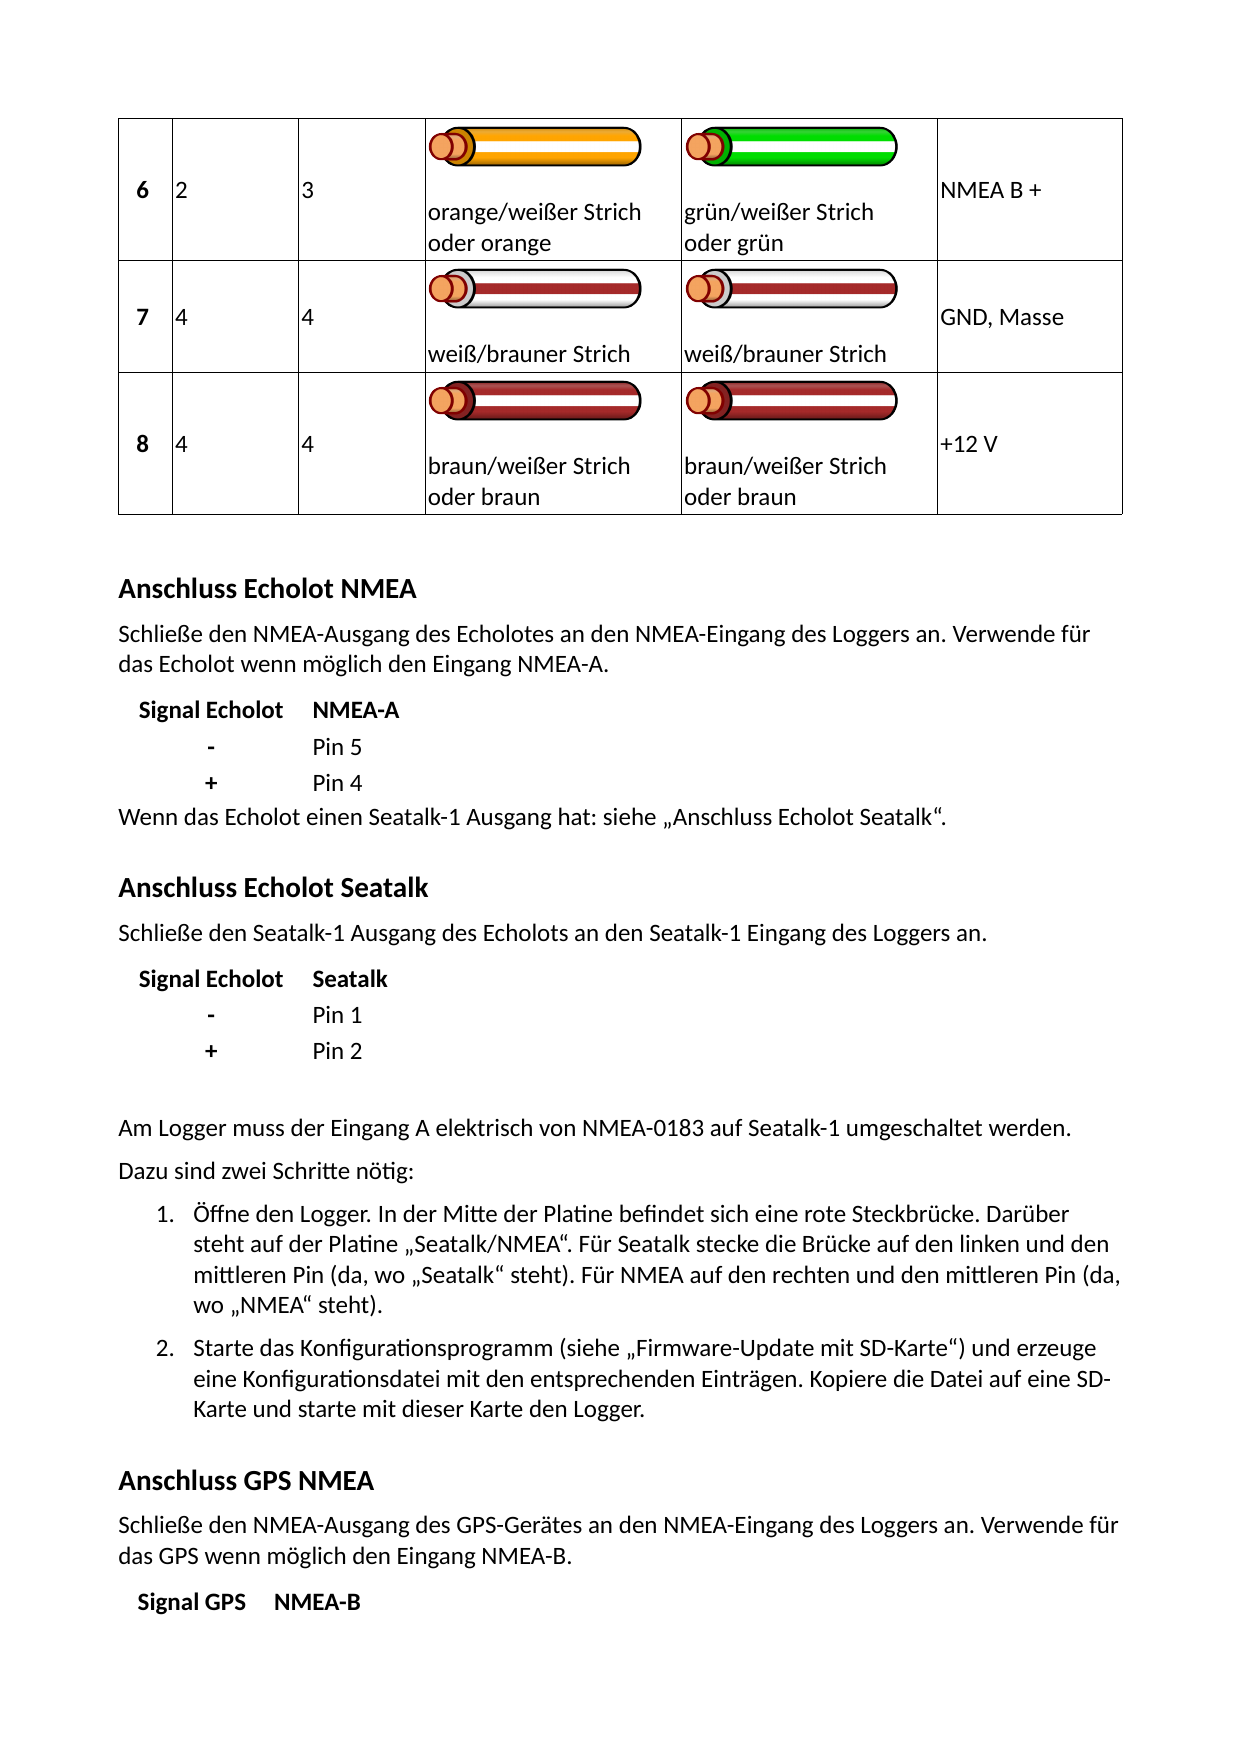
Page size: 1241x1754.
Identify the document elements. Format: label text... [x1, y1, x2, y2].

text Wenn das Echolot einen Seatalk-1 Ausgang hat: siehe „Anschluss Echolot Seatalk“. [118, 801, 1122, 831]
table_cell 2 [173, 119, 298, 260]
table_cell + [118, 1033, 309, 1069]
subtitle Anschluss GPS NMEA [118, 1462, 1122, 1497]
list Öffne den Logger. In der Mitte der Platine befindet sich eine rote Steckbrücke. Darüber steht auf der Platine „Seatalk/NMEA“. Für Seatalk stecke die Brücke auf den linken und den mittleren Pin (da, wo „Seatalk“ steht). Für NMEA auf den rechten und den mittleren Pin (da, wo „NMEA“ steht). [156, 1198, 1122, 1320]
table_cell 3 [299, 119, 425, 260]
text Schließe den NMEA-Ausgang des GPS-Gerätes an den NMEA-Eingang des Loggers an. Verwende für das GPS wenn möglich den Eingang NMEA-B. [118, 1510, 1122, 1571]
table_cell NMEA B + [938, 119, 1122, 260]
text Dazu sind zwei Schritte nötig: [118, 1155, 1122, 1185]
table_header NMEA-B [271, 1583, 391, 1619]
picture [427, 263, 678, 339]
picture [684, 375, 935, 451]
table_cell Pin 4 [309, 764, 432, 801]
picture [427, 121, 678, 197]
table_header Seatalk [309, 960, 432, 996]
subtitle Anschluss Echolot NMEA [118, 570, 1122, 606]
table_cell 7 [119, 261, 172, 372]
table_header Signal Echolot [118, 960, 309, 996]
table_cell Pin 1 [309, 996, 432, 1032]
table_cell weiß/brauner Strich [682, 339, 937, 372]
table_cell braun/weißer Strich oder braun [426, 373, 681, 514]
text Schließe den NMEA-Ausgang des Echolotes an den NMEA-Eingang des Loggers an. Verwende für das Echolot wenn möglich den Eingang NMEA-A. [118, 618, 1122, 679]
picture [684, 121, 935, 197]
table_header Signal Echolot [118, 692, 309, 728]
table_cell braun/weißer Strich oder braun [682, 373, 937, 514]
table_cell weiß/brauner Strich [426, 339, 681, 372]
table_cell + [118, 764, 309, 801]
picture [427, 375, 678, 451]
table_cell 4 [173, 373, 298, 514]
table_cell +12 V [938, 373, 1122, 514]
table_cell 8 [119, 373, 172, 514]
text Schließe den Seatalk-1 Ausgang des Echolots an den Seatalk-1 Eingang des Loggers an. [118, 917, 1122, 947]
table_header Signal GPS [118, 1583, 271, 1619]
table_cell - [118, 728, 309, 764]
table_cell Pin 2 [309, 1033, 432, 1069]
table_cell - [118, 996, 309, 1032]
table_cell 6 [119, 119, 172, 260]
table_header NMEA-A [309, 692, 432, 728]
table_cell Pin 5 [309, 728, 432, 764]
text Am Logger muss der Eingang A elektrisch von NMEA-0183 auf Seatalk-1 umgeschaltet werden. [118, 1112, 1122, 1142]
table_cell 4 [173, 261, 298, 372]
subtitle Anschluss Echolot Seatalk [118, 869, 1122, 904]
picture [684, 263, 935, 339]
table_cell 4 [299, 261, 425, 372]
table_cell GND, Masse [938, 261, 1122, 372]
table_cell orange/weißer Strich oder orange [426, 119, 681, 260]
table_cell grün/weißer Strich oder grün [682, 119, 937, 260]
table_cell 4 [299, 373, 425, 514]
list Starte das Konfigurationsprogramm (siehe „Firmware-Update mit SD-Karte“) und erzeuge eine Konfigurationsdatei mit den entsprechenden Einträgen. Kopiere die Datei auf eine SD-Karte und starte mit dieser Karte den Logger. [156, 1332, 1122, 1424]
